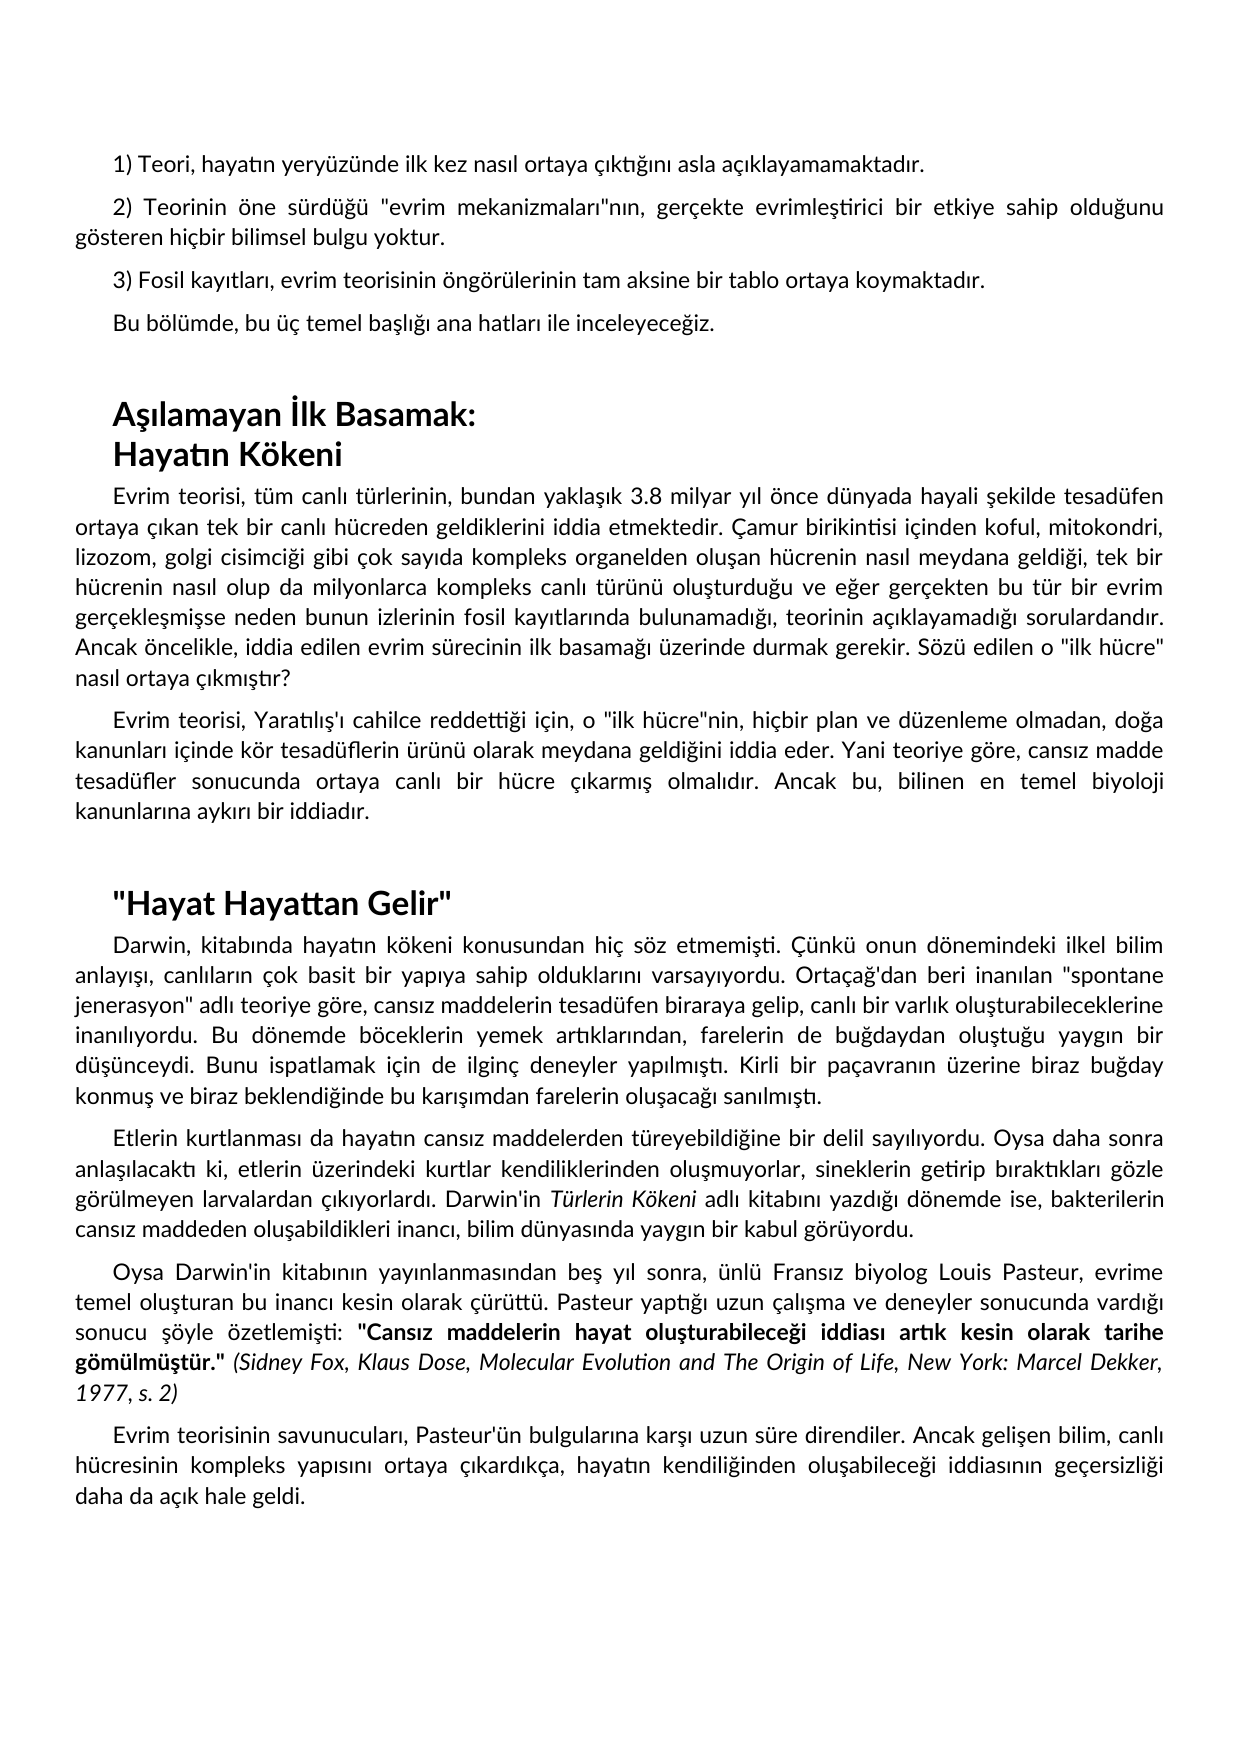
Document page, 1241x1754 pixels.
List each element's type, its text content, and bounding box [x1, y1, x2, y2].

text Darwin, kitabında hayatın kökeni konusundan hiç söz etmemişti. Çünkü onun dönemindeki ilkel bilim anlayışı, canlıların çok basit bir yapıya sahip olduklarını varsayıyordu. Ortaçağ'dan beri inanılan "spontane jenerasyon" adlı teoriye göre, cansız maddelerin tesadüfen biraraya gelip, canlı bir varlık oluşturabileceklerine inanılıyordu. Bu dönemde böceklerin yemek artıklarından, farelerin de buğdaydan oluştuğu yaygın bir düşünceydi. Bunu ispatlamak için de ilginç deneyler yapılmıştı. Kirli bir paçavranın üzerine biraz buğday konmuş ve biraz beklendiğinde bu karışımdan farelerin oluşacağı sanılmıştı. [75, 930, 1165, 1109]
text Etlerin kurtlanması da hayatın cansız maddelerden türeyebildiğine bir delil sayılıyordu. Oysa daha sonra anlaşılacaktı ki, etlerin üzerindeki kurtlar kendiliklerinden oluşmuyorlar, sineklerin getirip bıraktıkları gözle görülmeyen larvalardan çıkıyorlardı. Darwin'in Türlerin Kökeni adlı kitabını yazdığı dönemde ise, bakterilerin cansız maddeden oluşabildikleri inancı, bilim dünyasında yaygın bir kabul görüyordu. [75, 1124, 1165, 1242]
subtitle "Hayat Hayattan Gelir" [112, 882, 1165, 922]
text Evrim teorisinin savunucuları, Pasteur'ün bulgularına karşı uzun süre direndiler. Ancak gelişen bilim, canlı hücresinin kompleks yapısını ortaya çıkardıkça, hayatın kendiliğinden oluşabileceği iddiasının geçersizliği daha da açık hale geldi. [75, 1421, 1165, 1509]
text 3) Fosil kayıtları, evrim teorisinin öngörülerinin tam aksine bir tablo ortaya koymaktadır. [75, 266, 1165, 293]
text 2) Teorinin öne sürdüğü "evrim mekanizmaları"nın, gerçekte evrimleştirici bir etkiye sahip olduğunu gösteren hiçbir bilimsel bulgu yoktur. [75, 193, 1165, 250]
subtitle Aşılamayan İlk Basamak: Hayatın Kökeni [112, 394, 1165, 474]
text Evrim teorisi, Yaratılış'ı cahilce reddettiği için, o "ilk hücre"nin, hiçbir plan ve düzenleme olmadan, doğa kanunları içinde kör tesadüflerin ürünü olarak meydana geldiğini iddia eder. Yani teoriye göre, cansız madde tesadüfler sonucunda ortaya canlı bir hücre çıkarmış olmalıdır. Ancak bu, bilinen en temel biyoloji kanunlarına aykırı bir iddiadır. [75, 706, 1165, 824]
text Evrim teorisi, tüm canlı türlerinin, bundan yaklaşık 3.8 milyar yıl önce dünyada hayali şekilde tesadüfen ortaya çıkan tek bir canlı hücreden geldiklerini iddia etmektedir. Çamur birikintisi içinden koful, mitokondri, lizozom, golgi cisimciği gibi çok sayıda kompleks organelden oluşan hücrenin nasıl meydana geldiği, tek bir hücrenin nasıl olup da milyonlarca kompleks canlı türünü oluşturduğu ve eğer gerçekten bu tür bir evrim gerçekleşmişse neden bunun izlerinin fosil kayıtlarında bulunamadığı, teorinin açıklayamadığı sorulardandır. Ancak öncelikle, iddia edilen evrim sürecinin ilk basamağı üzerinde durmak gerekir. Sözü edilen o "ilk hücre" nasıl ortaya çıkmıştır? [75, 482, 1165, 691]
text Oysa Darwin'in kitabının yayınlanmasından beş yıl sonra, ünlü Fransız biyolog Louis Pasteur, evrime temel oluşturan bu inancı kesin olarak çürüttü. Pasteur yaptığı uzun çalışma ve deneyler sonucunda vardığı sonucu şöyle özetlemişti: "Cansız maddelerin hayat oluşturabileceği iddiası artık kesin olarak tarihe gömülmüştür." (Sidney Fox, Klaus Dose, Molecular Evolution and The Origin of Life, New York: Marcel Dekker, 1977, s. 2) [75, 1257, 1165, 1406]
text Bu bölümde, bu üç temel başlığı ana hatları ile inceleyeceğiz. [75, 308, 1165, 336]
text 1) Teori, hayatın yeryüzünde ilk kez nasıl ortaya çıktığını asla açıklayamamaktadır. [75, 150, 1165, 177]
